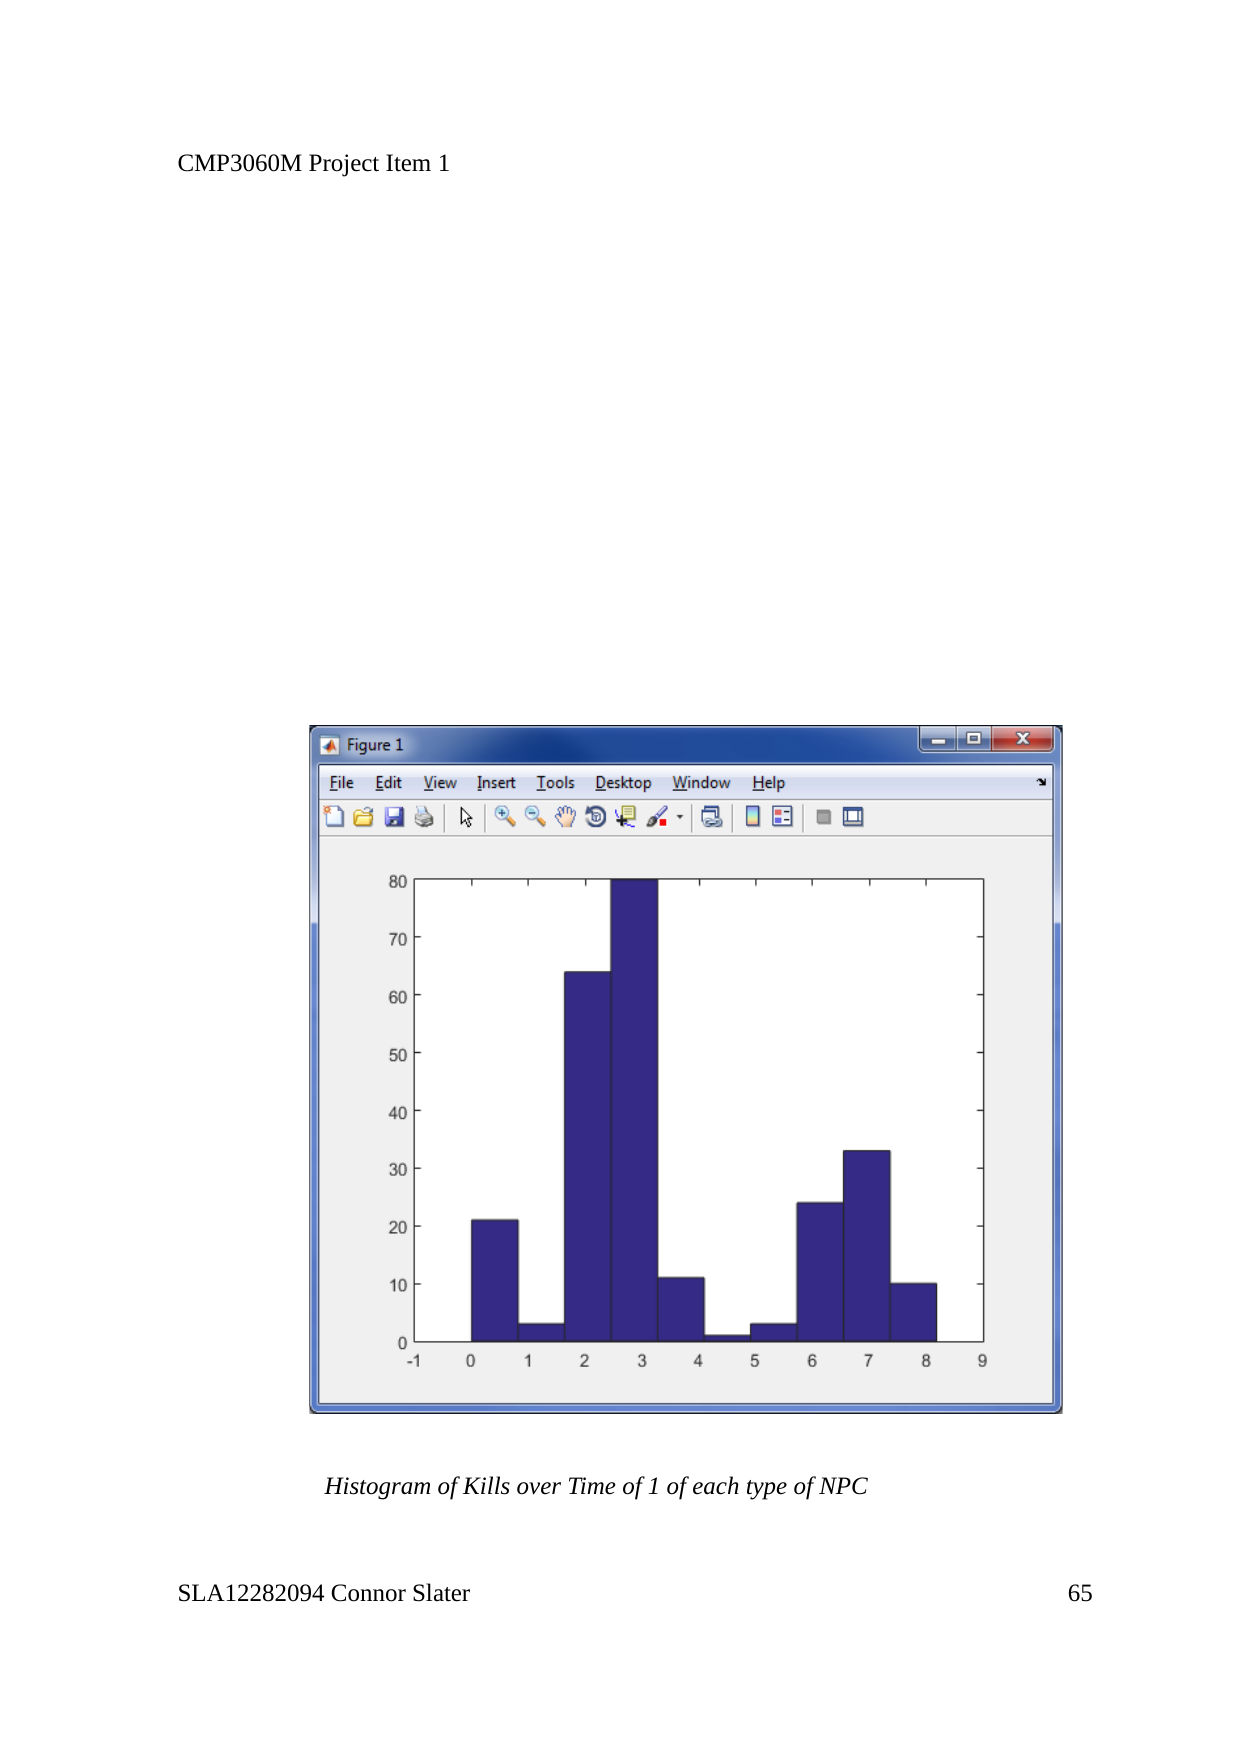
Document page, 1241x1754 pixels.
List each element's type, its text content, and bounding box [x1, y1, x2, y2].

picture [309, 725, 1063, 1414]
text Histogram of Kills over Time of 1 of each type of NPC [177, 1471, 1093, 1500]
